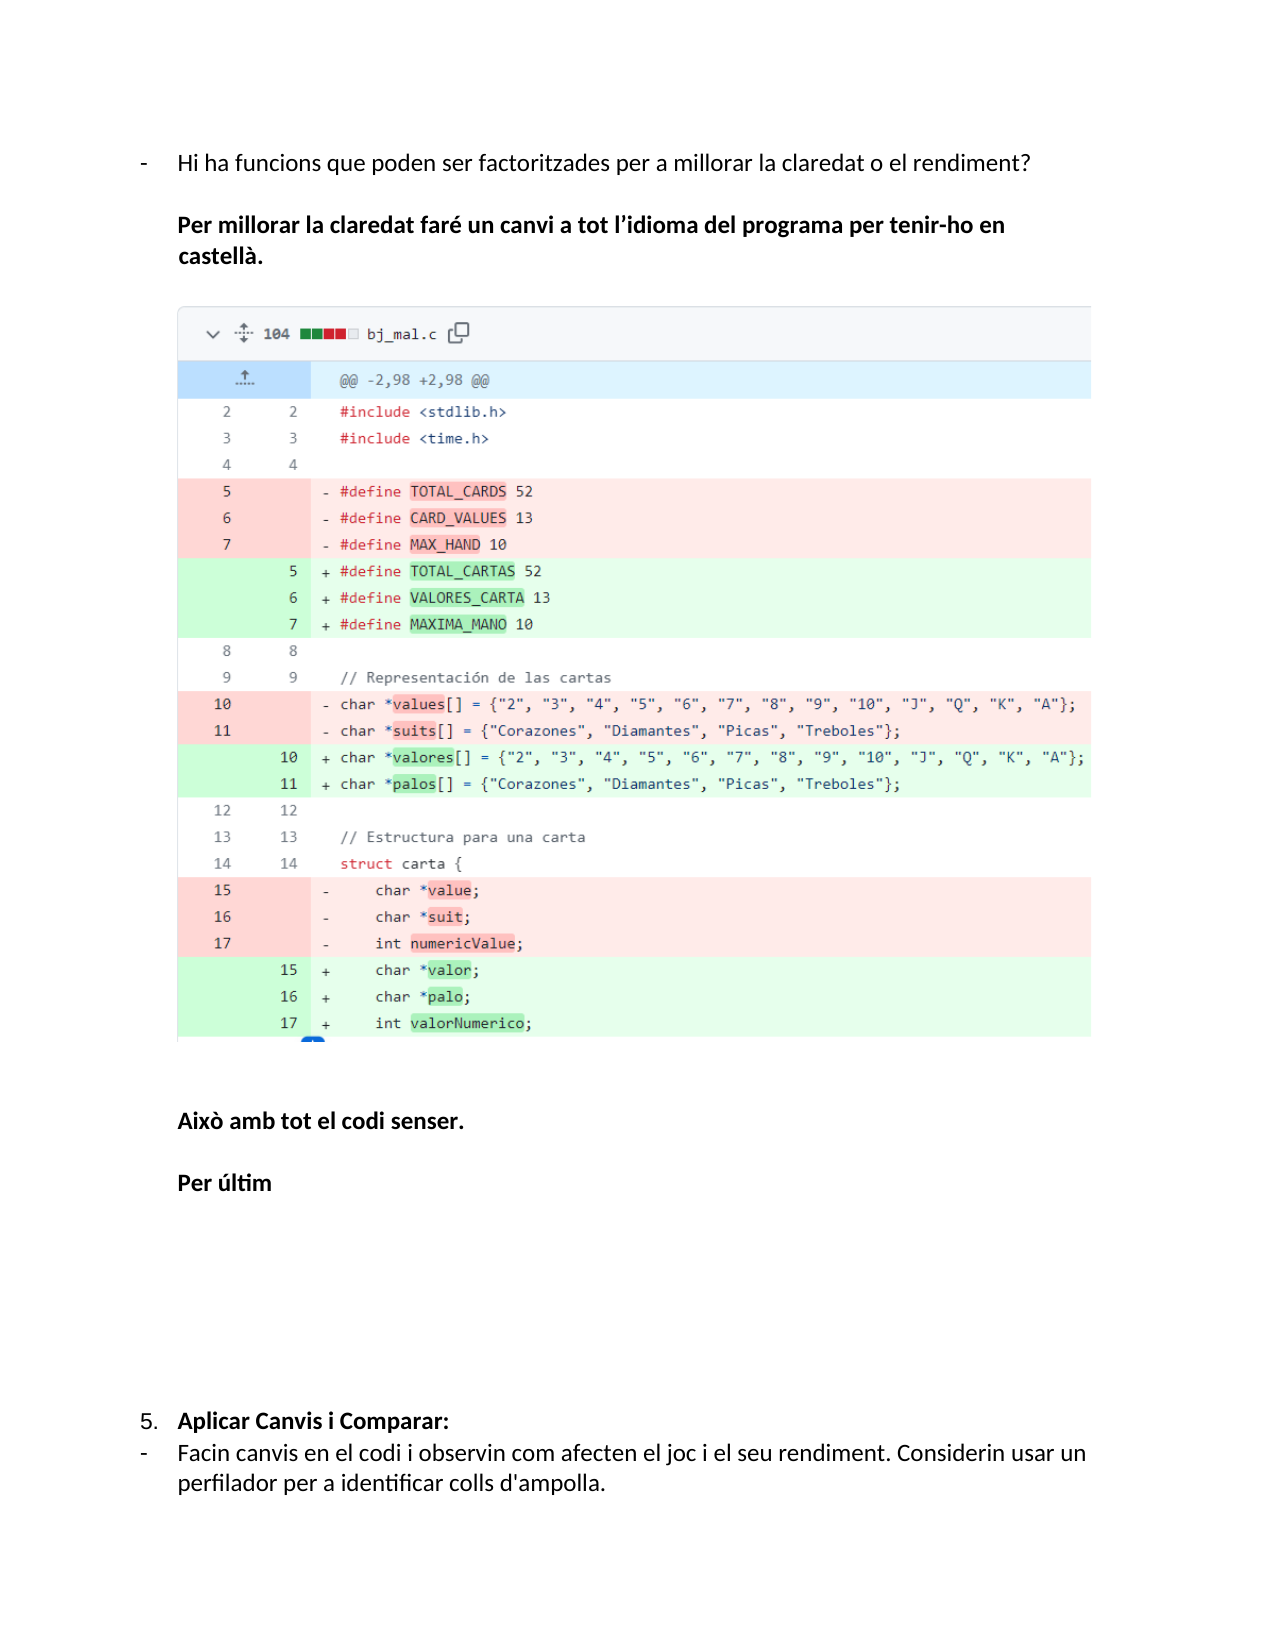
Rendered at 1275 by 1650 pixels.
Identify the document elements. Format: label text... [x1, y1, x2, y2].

list Facin canvis en el codi i observin com afecten el joc i el seu rendiment. Considerin usar un perfilador per a identificar colls d'ampolla. [140, 1437, 1091, 1498]
list Aplicar Canvis i Comparar: [140, 1405, 1091, 1436]
list Hi ha funcions que poden ser factoritzades per a millorar la claredat o el rendiment? [140, 147, 1091, 178]
text Per millorar la claredat faré un canvi a tot l’idioma del programa per tenir-ho en castellà. [177, 210, 1091, 271]
text Això amb tot el codi senser. [177, 1105, 1091, 1135]
text Per últim [177, 1167, 1091, 1198]
